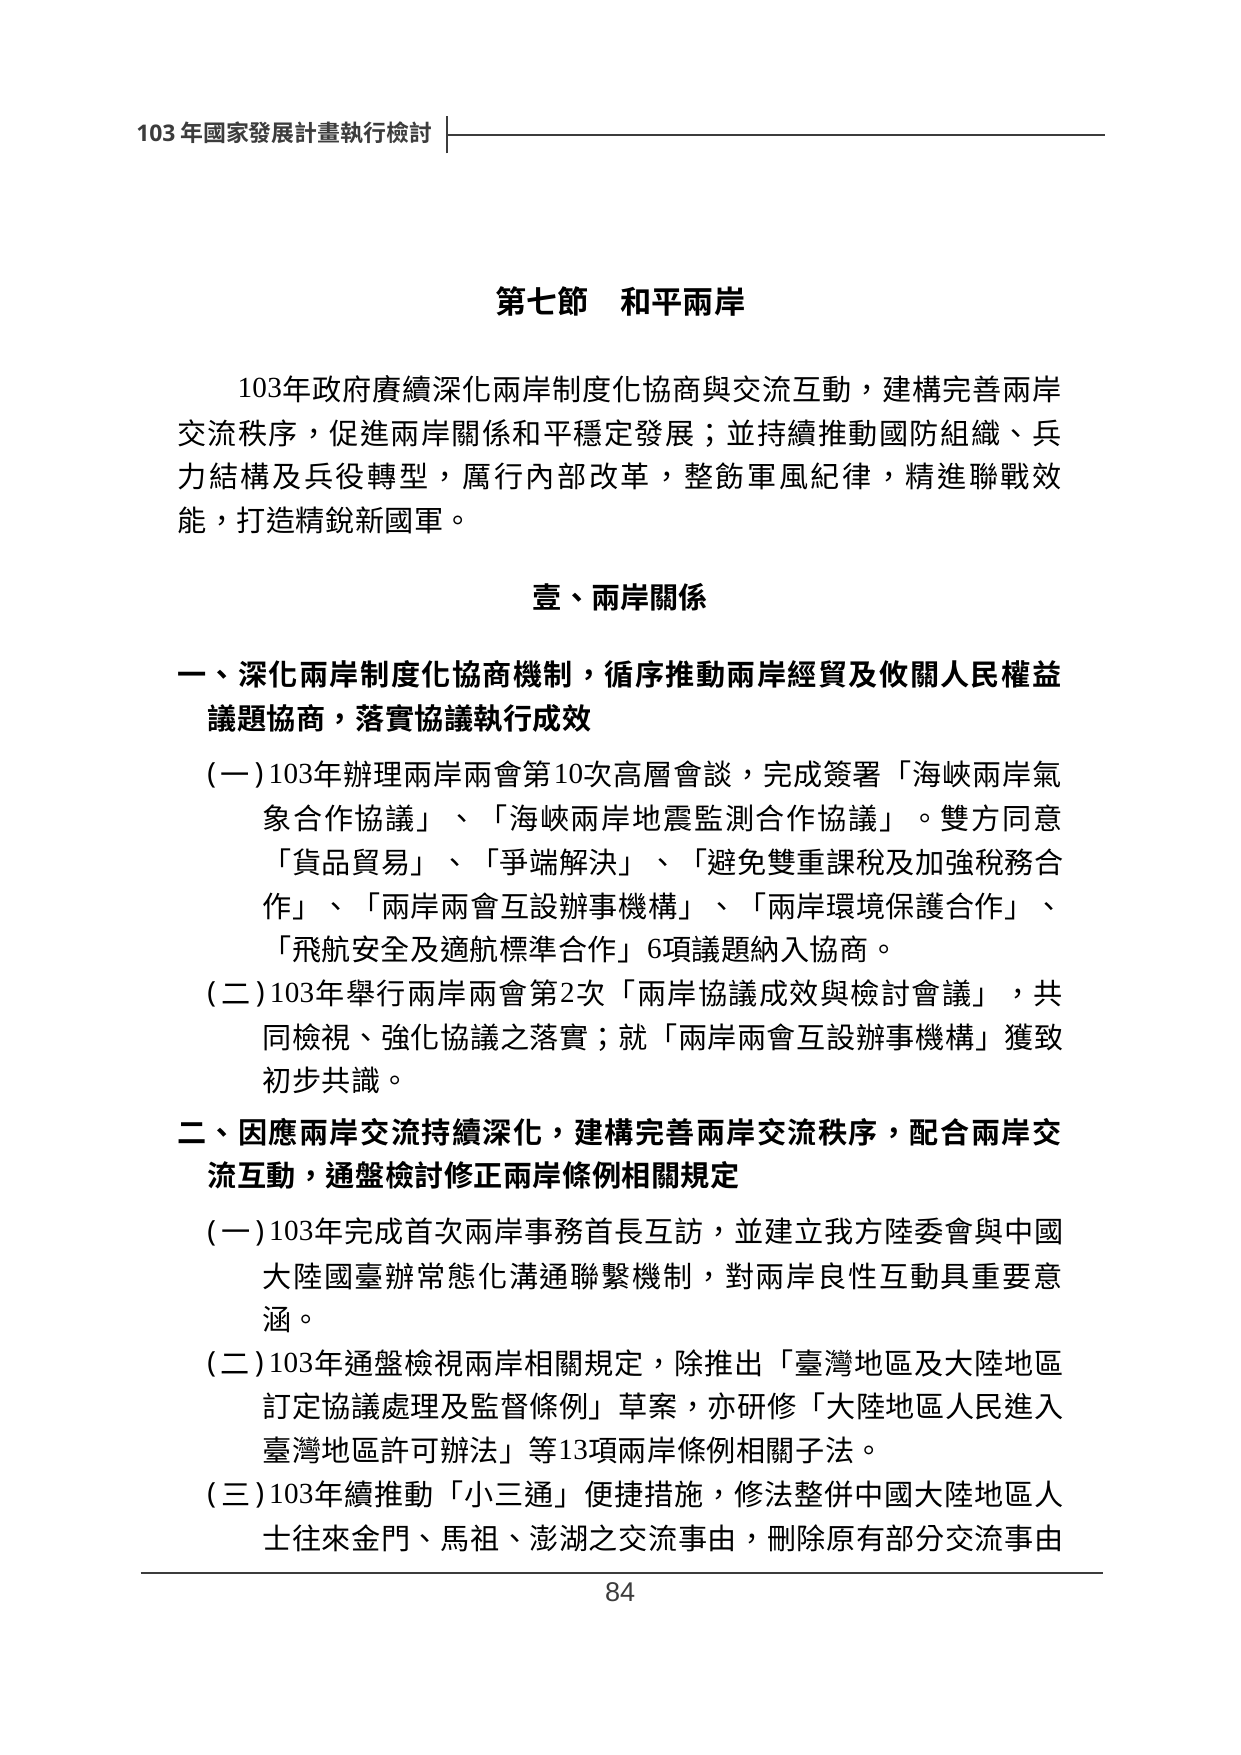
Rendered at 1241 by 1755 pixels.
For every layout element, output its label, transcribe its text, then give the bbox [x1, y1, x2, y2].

text 第七節 和平兩岸 [177, 280, 1063, 322]
text (一)103年辦理兩岸兩會第10次高層會談，完成簽署「海峽兩岸氣象合作協議」、「海峽兩岸地震監測合作協議」。雙方同意「貨品貿易」、「爭端解決」、「避免雙重課稅及加強稅務合作」、「兩岸兩會互設辦事機構」、「兩岸環境保護合作」、「飛航安全及適航標準合作」6項議題納入協商。 [202, 751, 1063, 969]
text 壹、兩岸關係 [177, 574, 1063, 617]
text 二、因應兩岸交流持續深化，建構完善兩岸交流秩序，配合兩岸交流互動，通盤檢討修正兩岸條例相關規定 [177, 1108, 1063, 1196]
text (二)103年通盤檢視兩岸相關規定，除推出「臺灣地區及大陸地區訂定協議處理及監督條例」草案，亦研修「大陸地區人民進入臺灣地區許可辦法」等13項兩岸條例相關子法。 [202, 1339, 1063, 1471]
text 一、深化兩岸制度化協商機制，循序推動兩岸經貿及攸關人民權益議題協商，落實協議執行成效 [177, 651, 1063, 738]
text (一)103年完成首次兩岸事務首長互訪，並建立我方陸委會與中國大陸國臺辦常態化溝通聯繫機制，對兩岸良性互動具重要意涵。 [202, 1208, 1063, 1339]
text (三)103年續推動「小三通」便捷措施，修法整併中國大陸地區人士往來金門、馬祖、澎湖之交流事由，刪除原有部分交流事由 [202, 1471, 1063, 1558]
text 103年政府賡續深化兩岸制度化協商與交流互動，建構完善兩岸交流秩序，促進兩岸關係和平穩定發展；並持續推動國防組織、兵力結構及兵役轉型，厲行內部改革，整飭軍風紀律，精進聯戰效能，打造精銳新國軍。 [177, 365, 1063, 540]
text (二)103年舉行兩岸兩會第2次「兩岸協議成效與檢討會議」，共同檢視、強化協議之落實；就「兩岸兩會互設辦事機構」獲致初步共識。 [202, 969, 1063, 1101]
